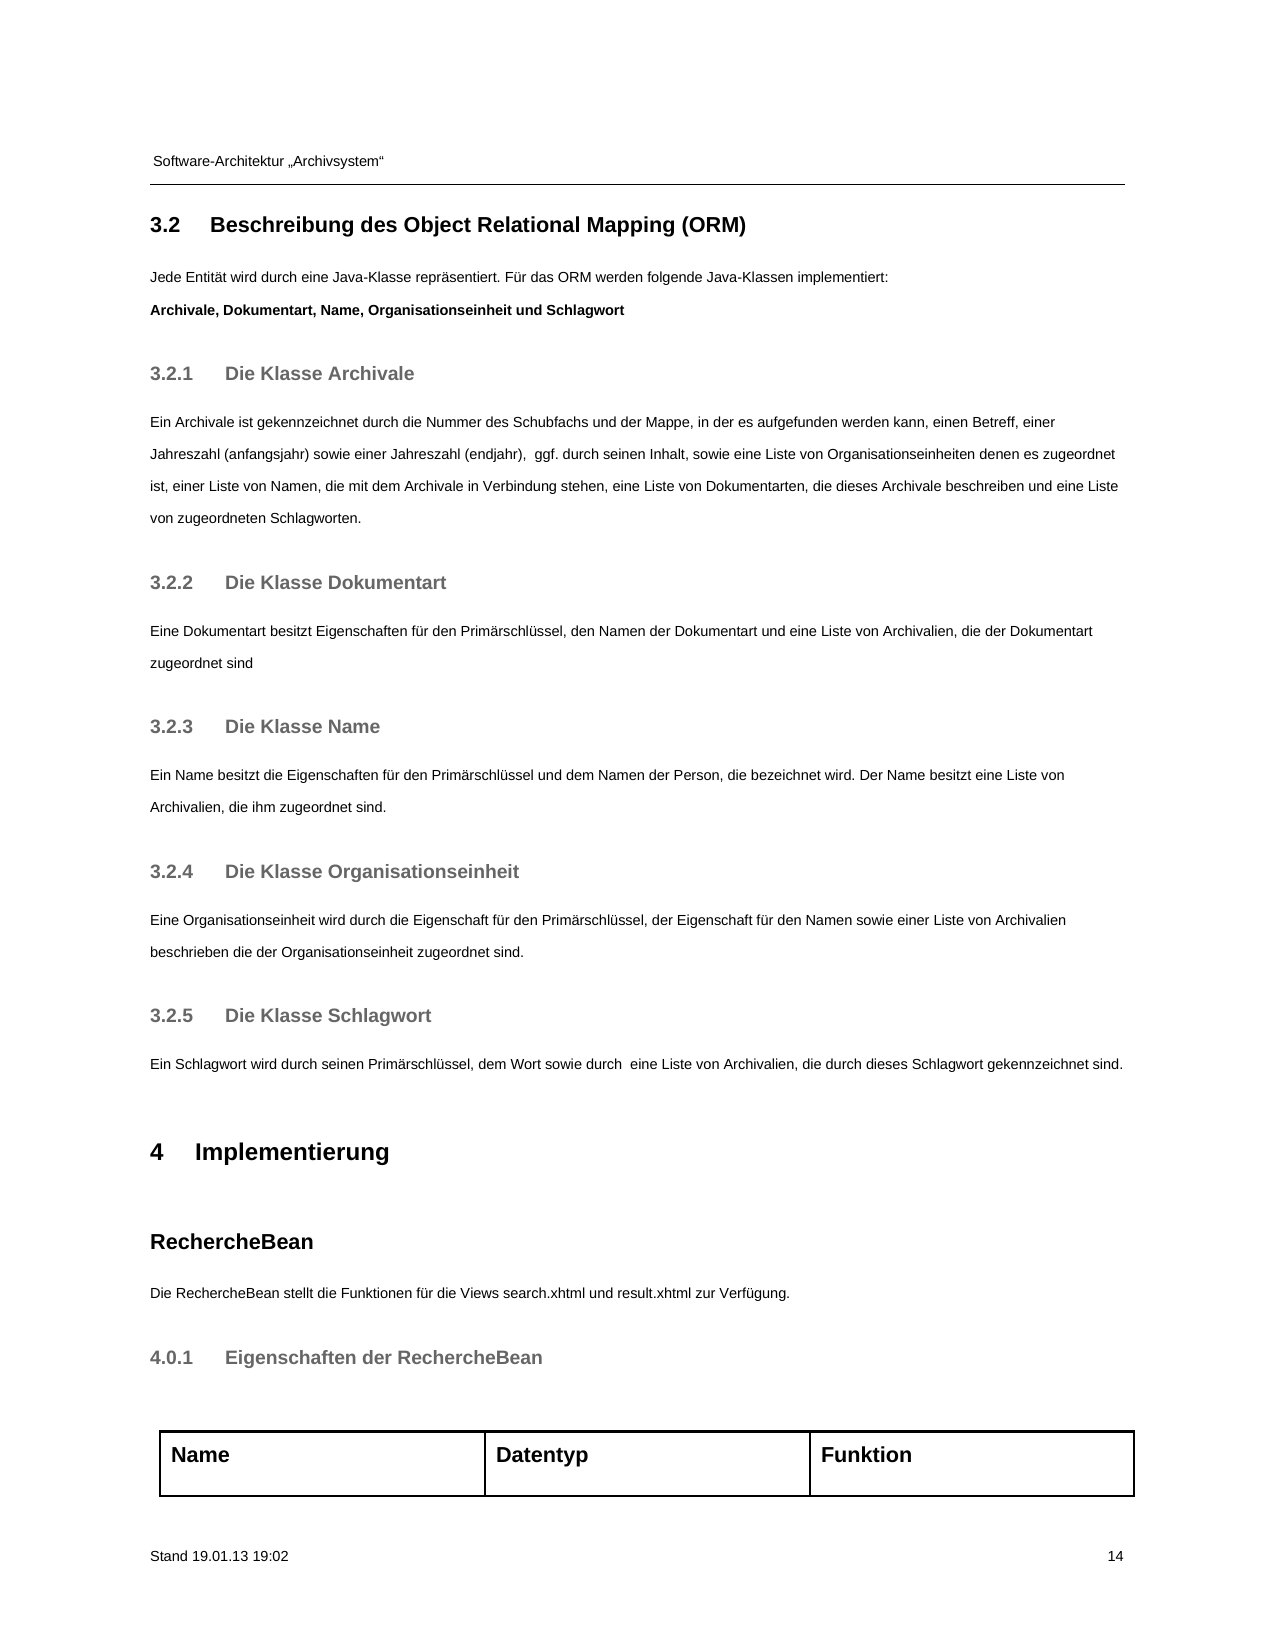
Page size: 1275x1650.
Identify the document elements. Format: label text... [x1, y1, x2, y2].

subtitle Die Klasse Name [150, 716, 1125, 753]
text Ein Name besitzt die Eigenschaften für den Primärschlüssel und dem Namen der Person, die bezeichnet wird. Der Name besitzt eine Liste von Archivalien, die ihm zugeordnet sind. [150, 767, 1125, 827]
table_header Name [161, 1433, 484, 1495]
subtitle Beschreibung des Object Relational Mapping (ORM) [150, 213, 1125, 255]
subtitle RechercheBean [150, 1229, 1125, 1271]
text Ein Archivale ist gekennzeichnet durch die Nummer des Schubfachs und der Mappe, in der es aufgefunden werden kann, einen Betreff, einer Jahreszahl (anfangsjahr) sowie einer Jahreszahl (endjahr), ggf. durch seinen Inhalt, sowie eine Liste von Organisationseinheiten denen es zugeordnet ist, einer Liste von Namen, die mit dem Archivale in Verbindung stehen, eine Liste von Dokumentarten, die dieses Archivale beschreiben und eine Liste von zugeordneten Schlagworten. [150, 414, 1125, 538]
subtitle Eigenschaften der RechercheBean [150, 1347, 1125, 1384]
text Archivale, Dokumentart, Name, Organisationseinheit und Schlagwort [150, 302, 1125, 330]
text Eine Dokumentart besitzt Eigenschaften für den Primärschlüssel, den Namen der Dokumentart und eine Liste von Archivalien, die der Dokumentart zugeordnet sind [150, 623, 1125, 683]
subtitle Die Klasse Schlagwort [150, 1005, 1125, 1042]
subtitle Die Klasse Dokumentart [150, 572, 1125, 609]
text Eine Organisationseinheit wird durch die Eigenschaft für den Primärschlüssel, der Eigenschaft für den Namen sowie einer Liste von Archivalien beschrieben die der Organisationseinheit zugeordnet sind. [150, 912, 1125, 972]
subtitle Implementierung [150, 1138, 1125, 1185]
table_header Funktion [811, 1433, 1133, 1495]
text Jede Entität wird durch eine Java-Klasse repräsentiert. Für das ORM werden folgende Java-Klassen implementiert: [150, 270, 1125, 298]
table_header Datentyp [486, 1433, 809, 1495]
text Ein Schlagwort wird durch seinen Primärschlüssel, dem Wort sowie durch eine Liste von Archivalien, die durch dieses Schlagwort gekennzeichnet sind. [150, 1056, 1125, 1084]
subtitle Die Klasse Archivale [150, 363, 1125, 400]
text Die RechercheBean stellt die Funktionen für die Views search.xhtml und result.xhtml zur Verfügung. [150, 1286, 1125, 1314]
subtitle Die Klasse Organisationseinheit [150, 861, 1125, 898]
